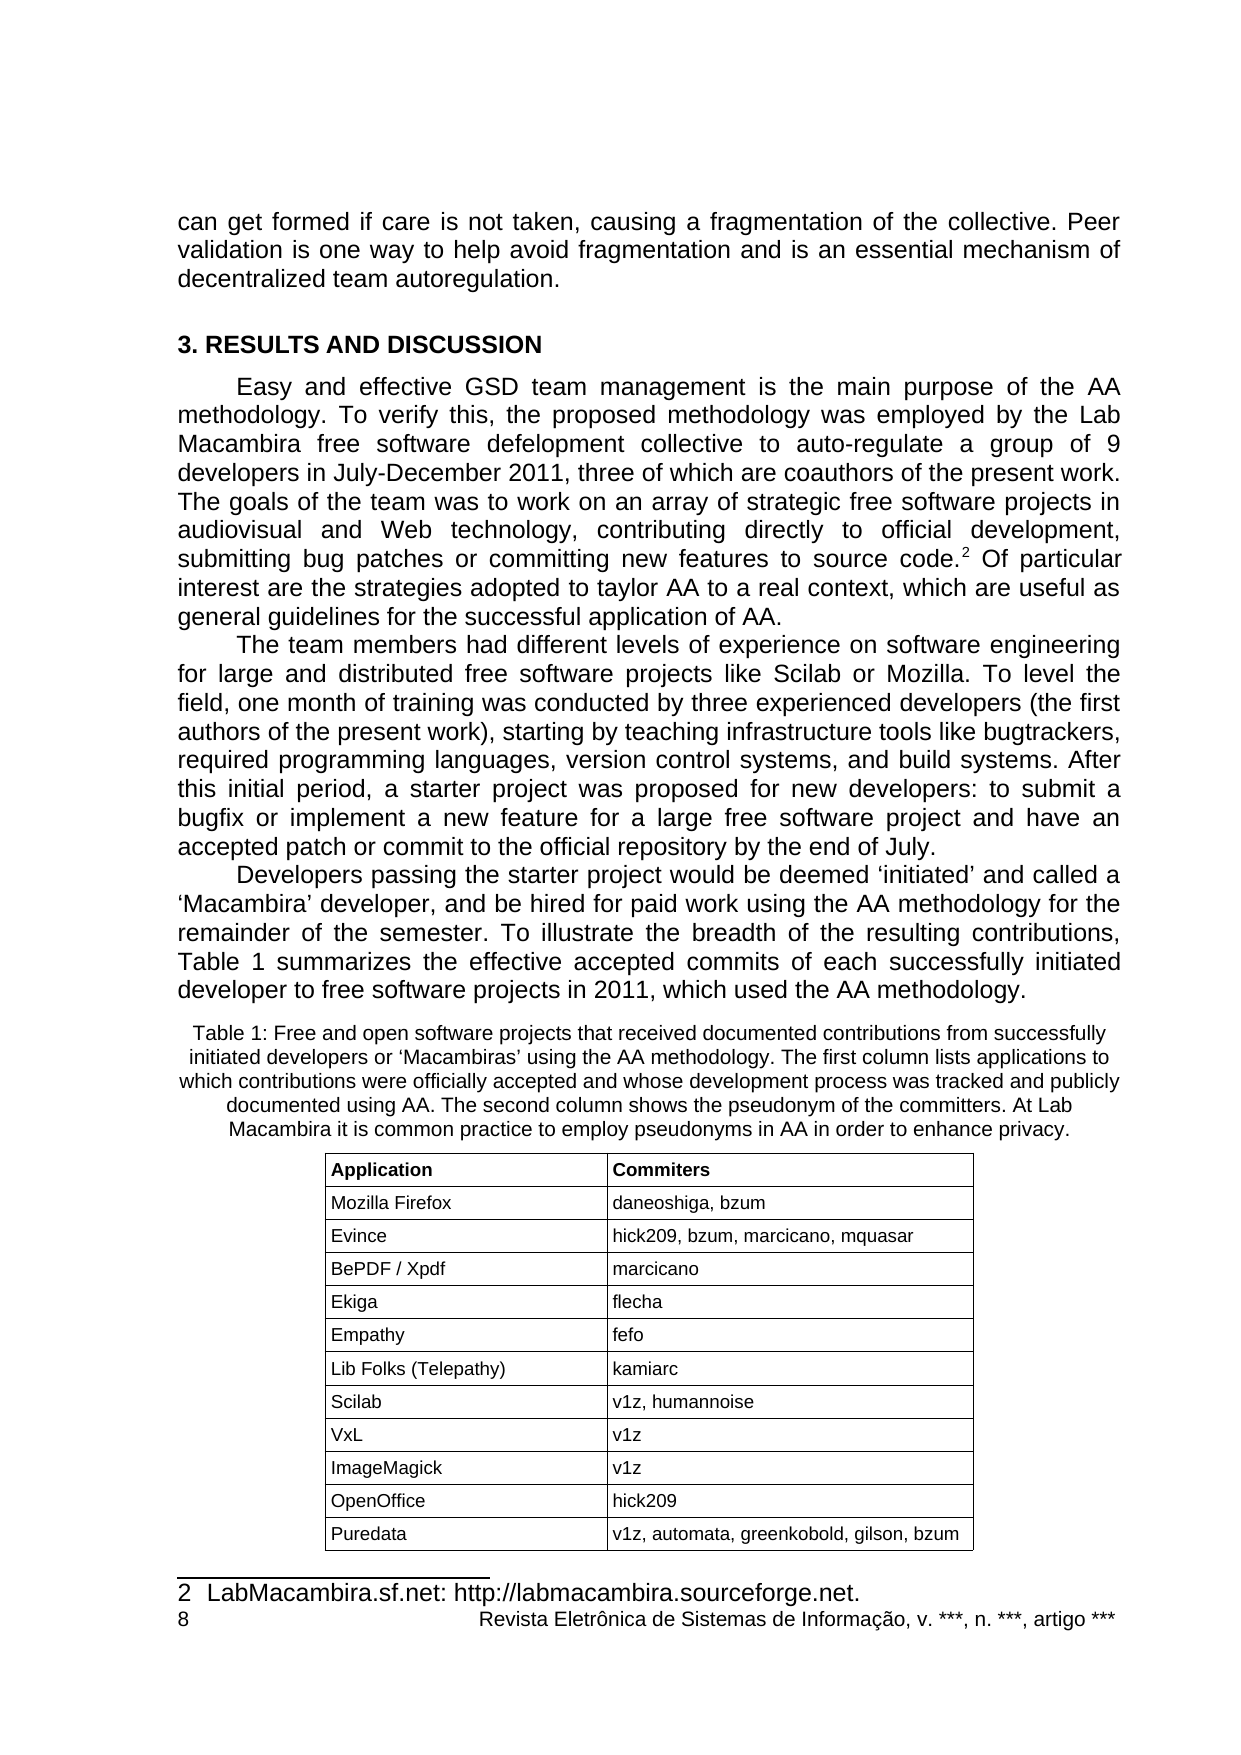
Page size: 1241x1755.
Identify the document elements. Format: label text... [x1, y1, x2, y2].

table_header Commiters [608, 1154, 973, 1186]
text The team members had different levels of experience on software engineering for large and distributed free software projects like Scilab or Mozilla. To level the field, one month of training was conducted by three experienced developers (the first authors of the present work), starting by teaching infrastructure tools like bugtrackers, required programming languages, version control systems, and build systems. After this initial period, a starter project was proposed for new developers: to submit a bugfix or implement a new feature for a large free software project and have an accepted patch or commit to the official repository by the end of July. [177, 630, 1122, 860]
table_cell Lib Folks (Telepathy) [326, 1352, 607, 1384]
table_cell BePDF / Xpdf [326, 1253, 607, 1285]
table_cell marcicano [608, 1253, 973, 1285]
table_cell flecha [608, 1286, 973, 1318]
table_cell hick209, bzum, marcicano, mquasar [608, 1220, 973, 1252]
table_cell OpenOffice [326, 1485, 607, 1517]
text Table 1: Free and open software projects that received documented contributions from successfully initiated developers or ‘Macambiras’ using the AA methodology. The first column lists applications to which contributions were officially accepted and whose development process was tracked and publicly documented using AA. The second column shows the pseudonym of the committers. At Lab Macambira it is common practice to employ pseudonyms in AA in order to enhance privacy. [177, 1021, 1122, 1141]
text Developers passing the starter project would be deemed ‘initiated’ and called a ‘Macambira’ developer, and be hired for paid work using the AA methodology for the remainder of the semester. To illustrate the breadth of the resulting contributions, Table 1 summarizes the effective accepted commits of each successfully initiated developer to free software projects in 2011, which used the AA methodology. [177, 860, 1122, 1004]
table_cell fefo [608, 1319, 973, 1351]
table_cell daneoshiga, bzum [608, 1187, 973, 1219]
table_cell v1z [608, 1452, 973, 1484]
table_cell Mozilla Firefox [326, 1187, 607, 1219]
table_cell v1z, automata, greenkobold, gilson, bzum [608, 1518, 973, 1550]
table_cell v1z, humannoise [608, 1386, 973, 1418]
table_header Application [326, 1154, 607, 1186]
table_cell ImageMagick [326, 1452, 607, 1484]
table_cell Scilab [326, 1386, 607, 1418]
table_cell hick209 [608, 1485, 973, 1517]
table_cell VxL [326, 1419, 607, 1451]
text can get formed if care is not taken, causing a fragmentation of the collective. Peer validation is one way to help avoid fragmentation and is an essential mechanism of decentralized team autoregulation. [177, 207, 1122, 293]
table_cell v1z [608, 1419, 973, 1451]
table_cell kamiarc [608, 1352, 973, 1384]
table_cell Evince [326, 1220, 607, 1252]
table_cell Empathy [326, 1319, 607, 1351]
table_cell Ekiga [326, 1286, 607, 1318]
subtitle 3. results and discussion [177, 330, 1122, 359]
text Easy and effective GSD team management is the main purpose of the AA methodology. To verify this, the proposed methodology was employed by the Lab Macambira free software defelopment collective to auto-regulate a group of 9 developers in July-December 2011, three of which are coauthors of the present work. The goals of the team was to work on an array of strategic free software projects in audiovisual and Web technology, contributing directly to official development, submitting bug patches or committing new features to source code. Of particular interest are the strategies adopted to taylor AA to a real context, which are useful as general guidelines for the successful application of AA. [177, 372, 1122, 630]
table_cell Puredata [326, 1518, 607, 1550]
text LabMacambira.sf.net: http://labmacambira.sourceforge.net. [177, 1578, 1122, 1607]
